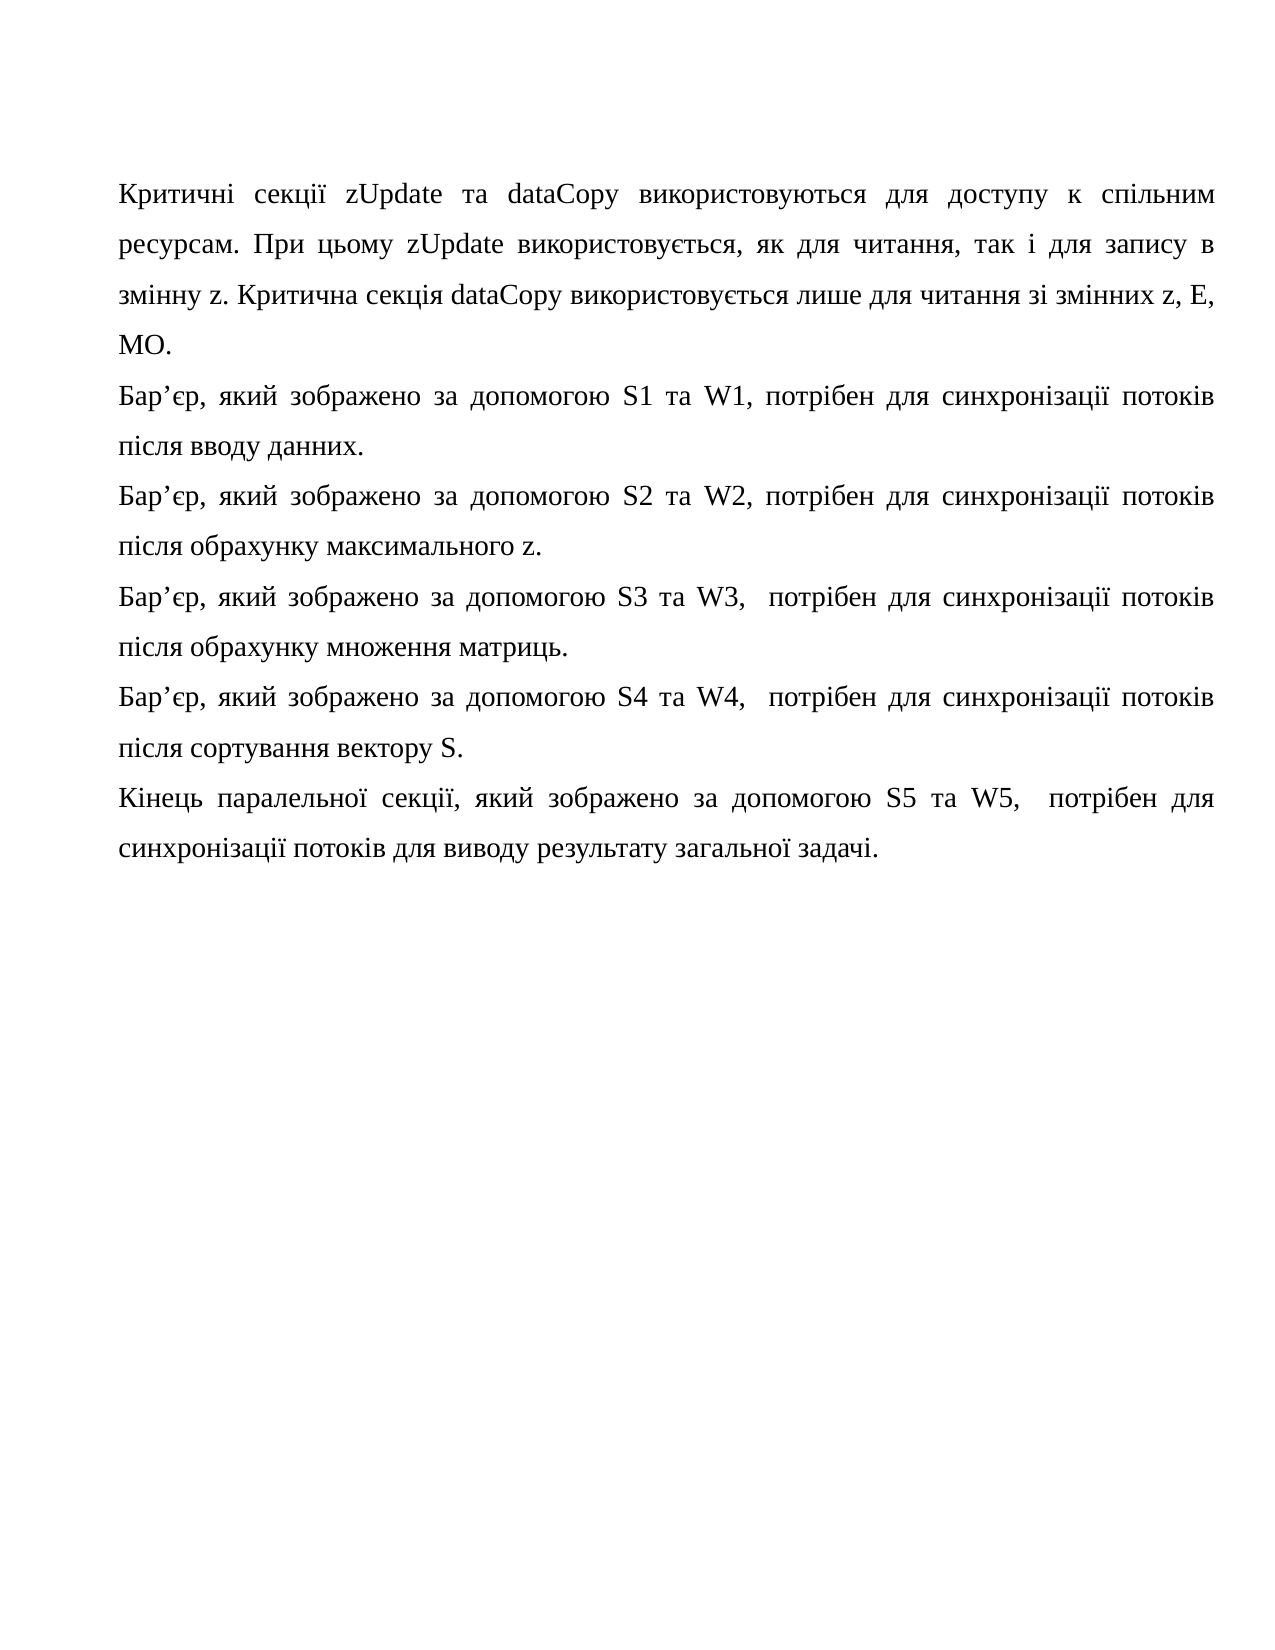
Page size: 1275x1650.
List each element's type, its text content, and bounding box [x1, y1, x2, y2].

text Критичні секції zUpdate та dataCopy використовуються для доступу к спільним ресурсам. При цьому zUpdate використовується, як для читання, так і для запису в змінну z. Критична секція dataCopy використовується лише для читання зі змінних z, E, MO. [118, 176, 1216, 361]
text Бар’єр, який зображено за допомогою S1 та W1, потрібен для синхронізації потоків після вводу данних. [118, 378, 1216, 461]
text Кінець паралельної секції, який зображено за допомогою S5 та W5, потрібен для синхронізації потоків для виводу результату загальної задачі. [118, 780, 1216, 864]
text Бар’єр, який зображено за допомогою S2 та W2, потрібен для синхронізації потоків після обрахунку максимального z. [118, 478, 1216, 562]
text Бар’єр, який зображено за допомогою S4 та W4, потрібен для синхронізації потоків після сортування вектору S. [118, 679, 1216, 763]
text Бар’єр, який зображено за допомогою S3 та W3, потрібен для синхронізації потоків після обрахунку множення матриць. [118, 579, 1216, 663]
